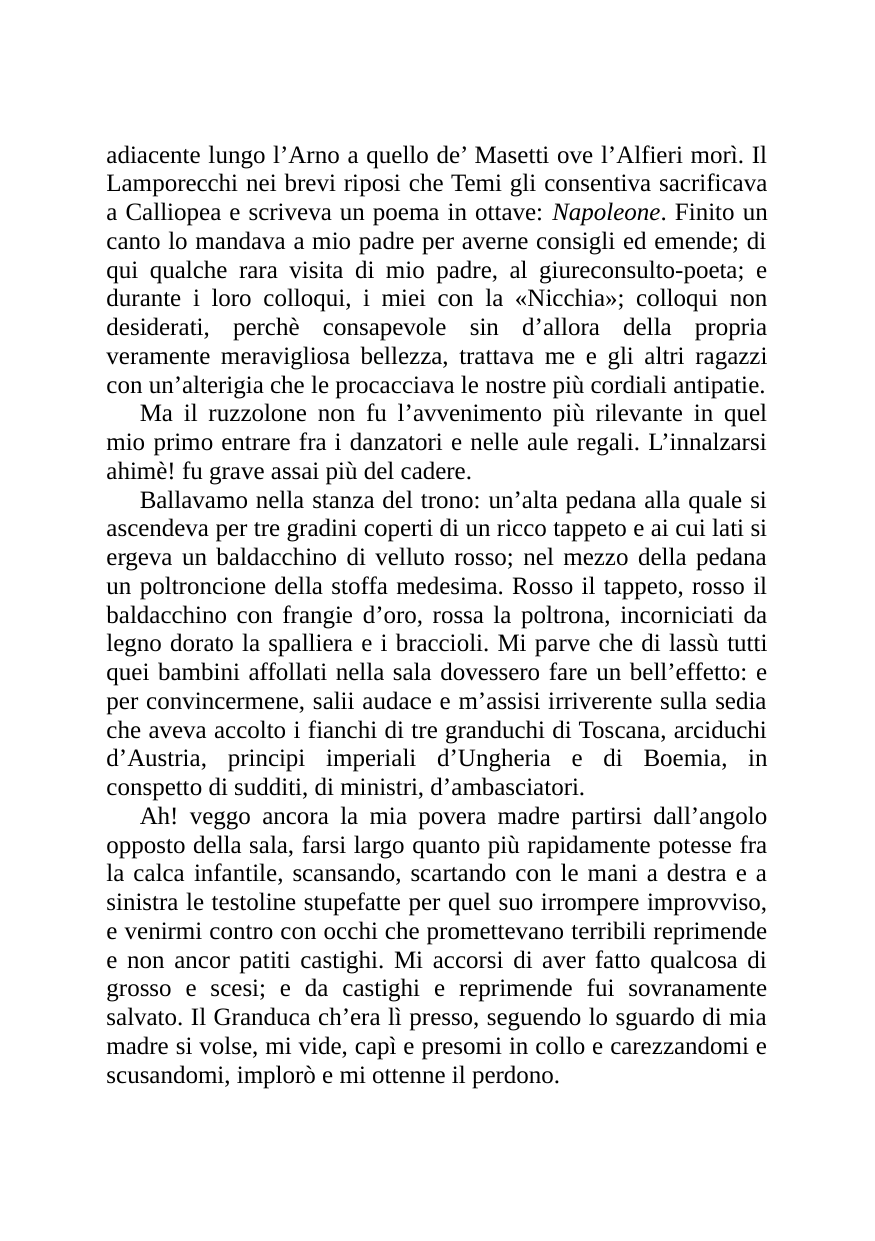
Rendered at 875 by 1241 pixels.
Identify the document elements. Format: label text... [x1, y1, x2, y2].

text Ballavamo nella stanza del trono: un’alta pedana alla quale si ascendeva per tre gradini coperti di un ricco tappeto e ai cui lati si ergeva un baldacchino di velluto rosso; nel mezzo della pedana un poltroncione della stoffa medesima. Rosso il tappeto, rosso il baldacchino con frangie d’oro, rossa la poltrona, incorniciati da legno dorato la spalliera e i braccioli. Mi parve che di lassù tutti quei bambini affollati nella sala dovessero fare un bell’effetto: e per convincermene, salii audace e m’assisi irriverente sulla sedia che aveva accolto i fianchi di tre granduchi di Toscana, arciduchi d’Austria, principi imperiali d’Ungheria e di Boemia, in conspetto di sudditi, di ministri, d’ambasciatori. [106, 485, 768, 801]
text Ma il ruzzolone non fu l’avvenimento più rilevante in quel mio primo entrare fra i danzatori e nelle aule regali. L’innalzarsi ahimè! fu grave assai più del cadere. [106, 398, 768, 485]
text adiacente lungo l’Arno a quello de’ Masetti ove l’Alfieri morì. Il Lamporecchi nei brevi riposi che Temi gli consentiva sacrificava a Calliopea e scriveva un poema in ottave: Napoleone. Finito un canto lo mandava a mio padre per averne consigli ed emende; di qui qualche rara visita di mio padre, al giureconsulto-poeta; e durante i loro colloqui, i miei con la «Nicchia»; colloqui non desiderati, perchè consapevole sin d’allora della propria veramente meravigliosa bellezza, trattava me e gli altri ragazzi con un’alterigia che le procacciava le nostre più cordiali antipatie. [106, 140, 768, 398]
text Ah! veggo ancora la mia povera madre partirsi dall’angolo opposto della sala, farsi largo quanto più rapidamente potesse fra la calca infantile, scansando, scartando con le mani a destra e a sinistra le testoline stupefatte per quel suo irrompere improvviso, e venirmi contro con occhi che promettevano terribili reprimende e non ancor patiti castighi. Mi accorsi di aver fatto qualcosa di grosso e scesi; e da castighi e reprimende fui sovranamente salvato. Il Granduca ch’era lì presso, seguendo lo sguardo di mia madre si volse, mi vide, capì e presomi in collo e carezzandomi e scusandomi, implorò e mi ottenne il perdono. [106, 801, 768, 1088]
